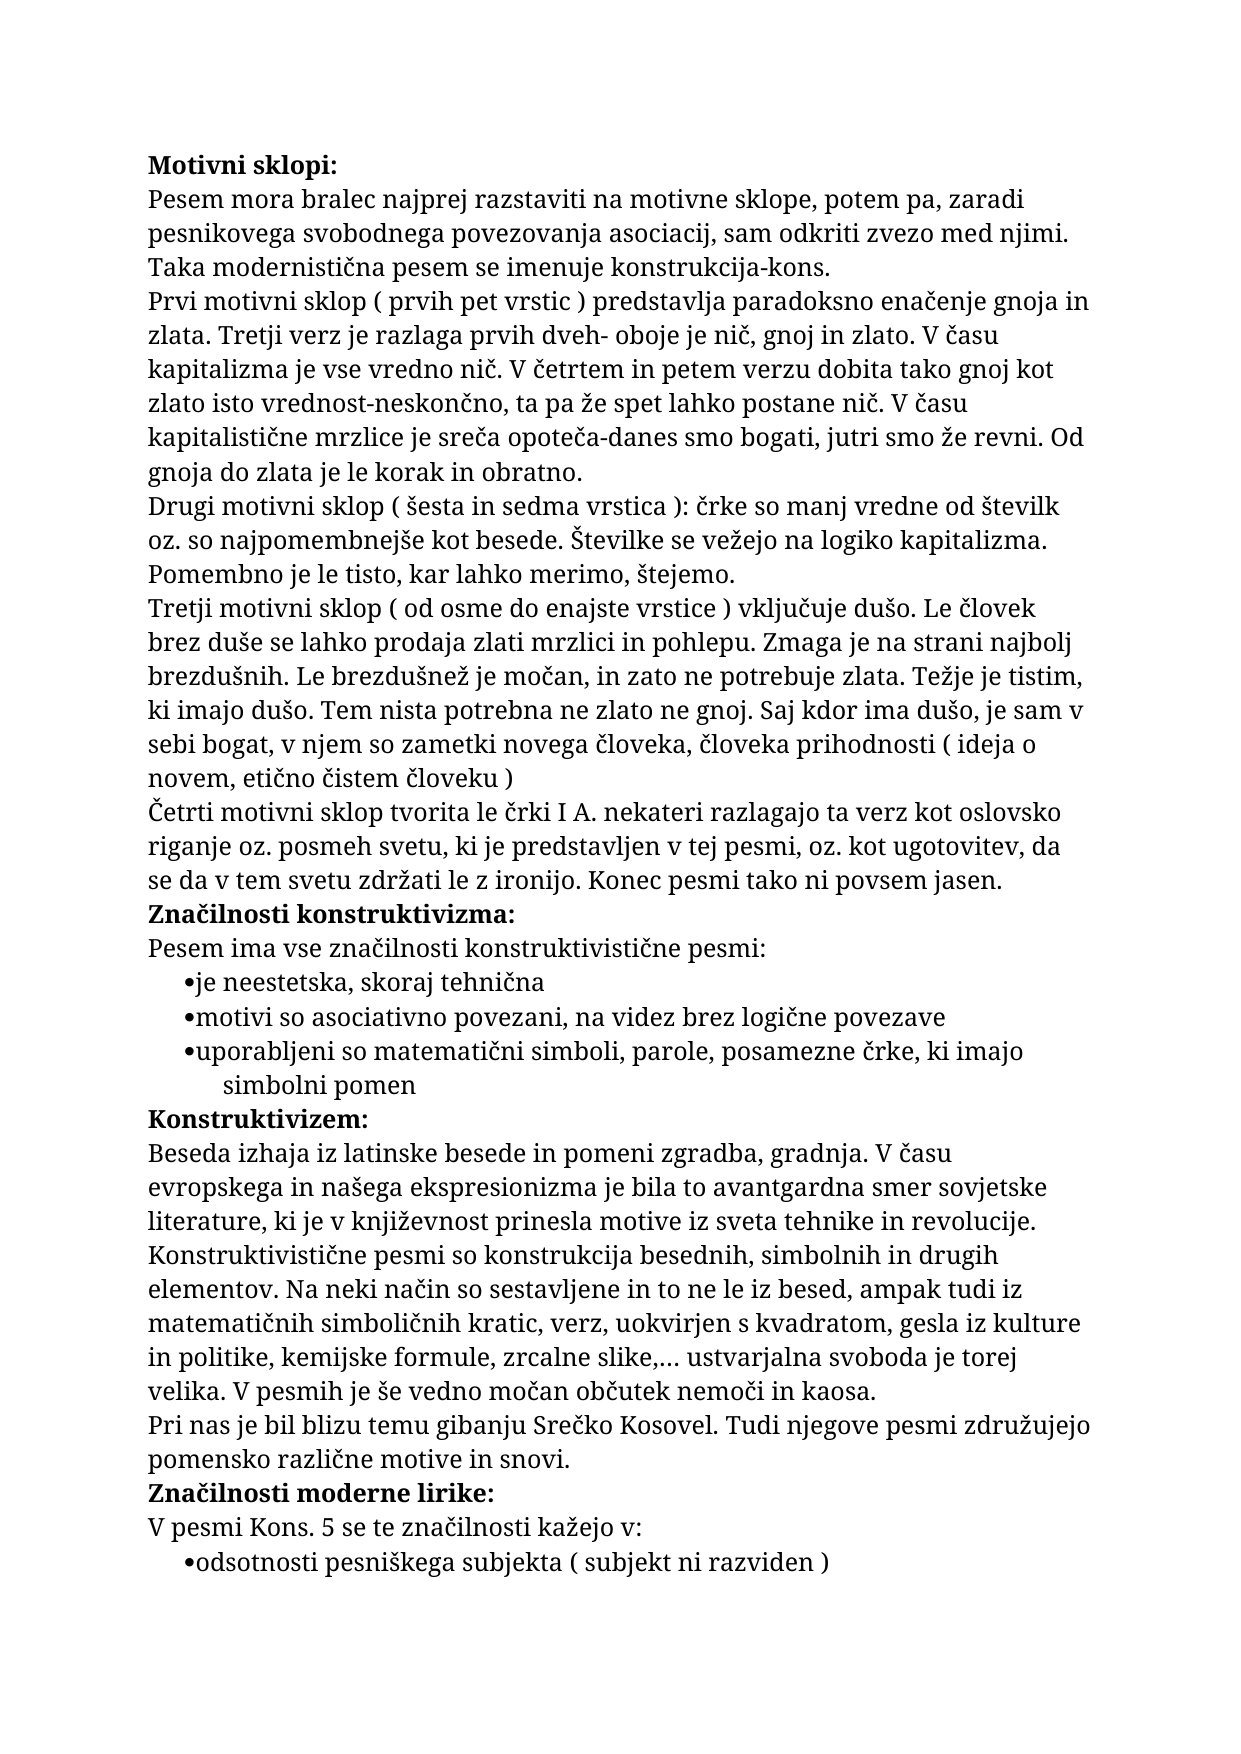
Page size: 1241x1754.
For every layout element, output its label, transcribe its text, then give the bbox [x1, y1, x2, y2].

text Pesem ima vse značilnosti konstruktivistične pesmi: [148, 931, 1093, 965]
text Tretji motivni sklop ( od osme do enajste vrstice ) vključuje dušo. Le človek brez duše se lahko prodaja zlati mrzlici in pohlepu. Zmaga je na strani najbolj brezdušnih. Le brezdušnež je močan, in zato ne potrebuje zlata. Težje je tistim, ki imajo dušo. Tem nista potrebna ne zlato ne gnoj. Saj kdor ima dušo, je sam v sebi bogat, v njem so zametki novega človeka, človeka prihodnosti ( ideja o novem, etično čistem človeku ) [148, 590, 1093, 795]
text Pri nas je bil blizu temu gibanju Srečko Kosovel. Tudi njegove pesmi združujejo pomensko različne motive in snovi. [148, 1408, 1093, 1476]
list je neestetska, skoraj tehnična [185, 965, 1093, 999]
text Prvi motivni sklop ( prvih pet vrstic ) predstavlja paradoksno enačenje gnoja in zlata. Tretji verz je razlaga prvih dveh- oboje je nič, gnoj in zlato. V času kapitalizma je vse vredno nič. V četrtem in petem verzu dobita tako gnoj kot zlato isto vrednost-neskončno, ta pa že spet lahko postane nič. V času kapitalistične mrzlice je sreča opoteča-danes smo bogati, jutri smo že revni. Od gnoja do zlata je le korak in obratno. [148, 284, 1093, 488]
text Četrti motivni sklop tvorita le črki I A. nekateri razlagajo ta verz kot oslovsko riganje oz. posmeh svetu, ki je predstavljen v tej pesmi, oz. kot ugotovitev, da se da v tem svetu zdržati le z ironijo. Konec pesmi tako ni povsem jasen. [148, 795, 1093, 897]
text Pesem mora bralec najprej razstaviti na motivne sklope, potem pa, zaradi pesnikovega svobodnega povezovanja asociacij, sam odkriti zvezo med njimi. Taka modernistična pesem se imenuje konstrukcija-kons. [148, 182, 1093, 284]
text Beseda izhaja iz latinske besede in pomeni zgradba, gradnja. V času evropskega in našega ekspresionizma je bila to avantgardna smer sovjetske literature, ki je v književnost prinesla motive iz sveta tehnike in revolucije. Konstruktivistične pesmi so konstrukcija besednih, simbolnih in drugih elementov. Na neki način so sestavljene in to ne le iz besed, ampak tudi iz matematičnih simboličnih kratic, verz, uokvirjen s kvadratom, gesla iz kulture in politike, kemijske formule, zrcalne slike,… ustvarjalna svoboda je torej velika. V pesmih je še vedno močan občutek nemoči in kaosa. [148, 1135, 1093, 1408]
list odsotnosti pesniškega subjekta ( subjekt ni razviden ) [185, 1544, 1093, 1578]
list uporabljeni so matematični simboli, parole, posamezne črke, ki imajo simbolni pomen [185, 1033, 1093, 1101]
text V pesmi Kons. 5 se te značilnosti kažejo v: [148, 1510, 1093, 1544]
list motivi so asociativno povezani, na videz brez logične povezave [185, 999, 1093, 1033]
text Motivni sklopi: [148, 148, 1093, 182]
text Konstruktivizem: [148, 1101, 1093, 1135]
text Drugi motivni sklop ( šesta in sedma vrstica ): črke so manj vredne od številk oz. so najpomembnejše kot besede. Številke se vežejo na logiko kapitalizma. Pomembno je le tisto, kar lahko merimo, štejemo. [148, 488, 1093, 590]
text Značilnosti moderne lirike: [148, 1476, 1093, 1510]
text Značilnosti konstruktivizma: [148, 897, 1093, 931]
